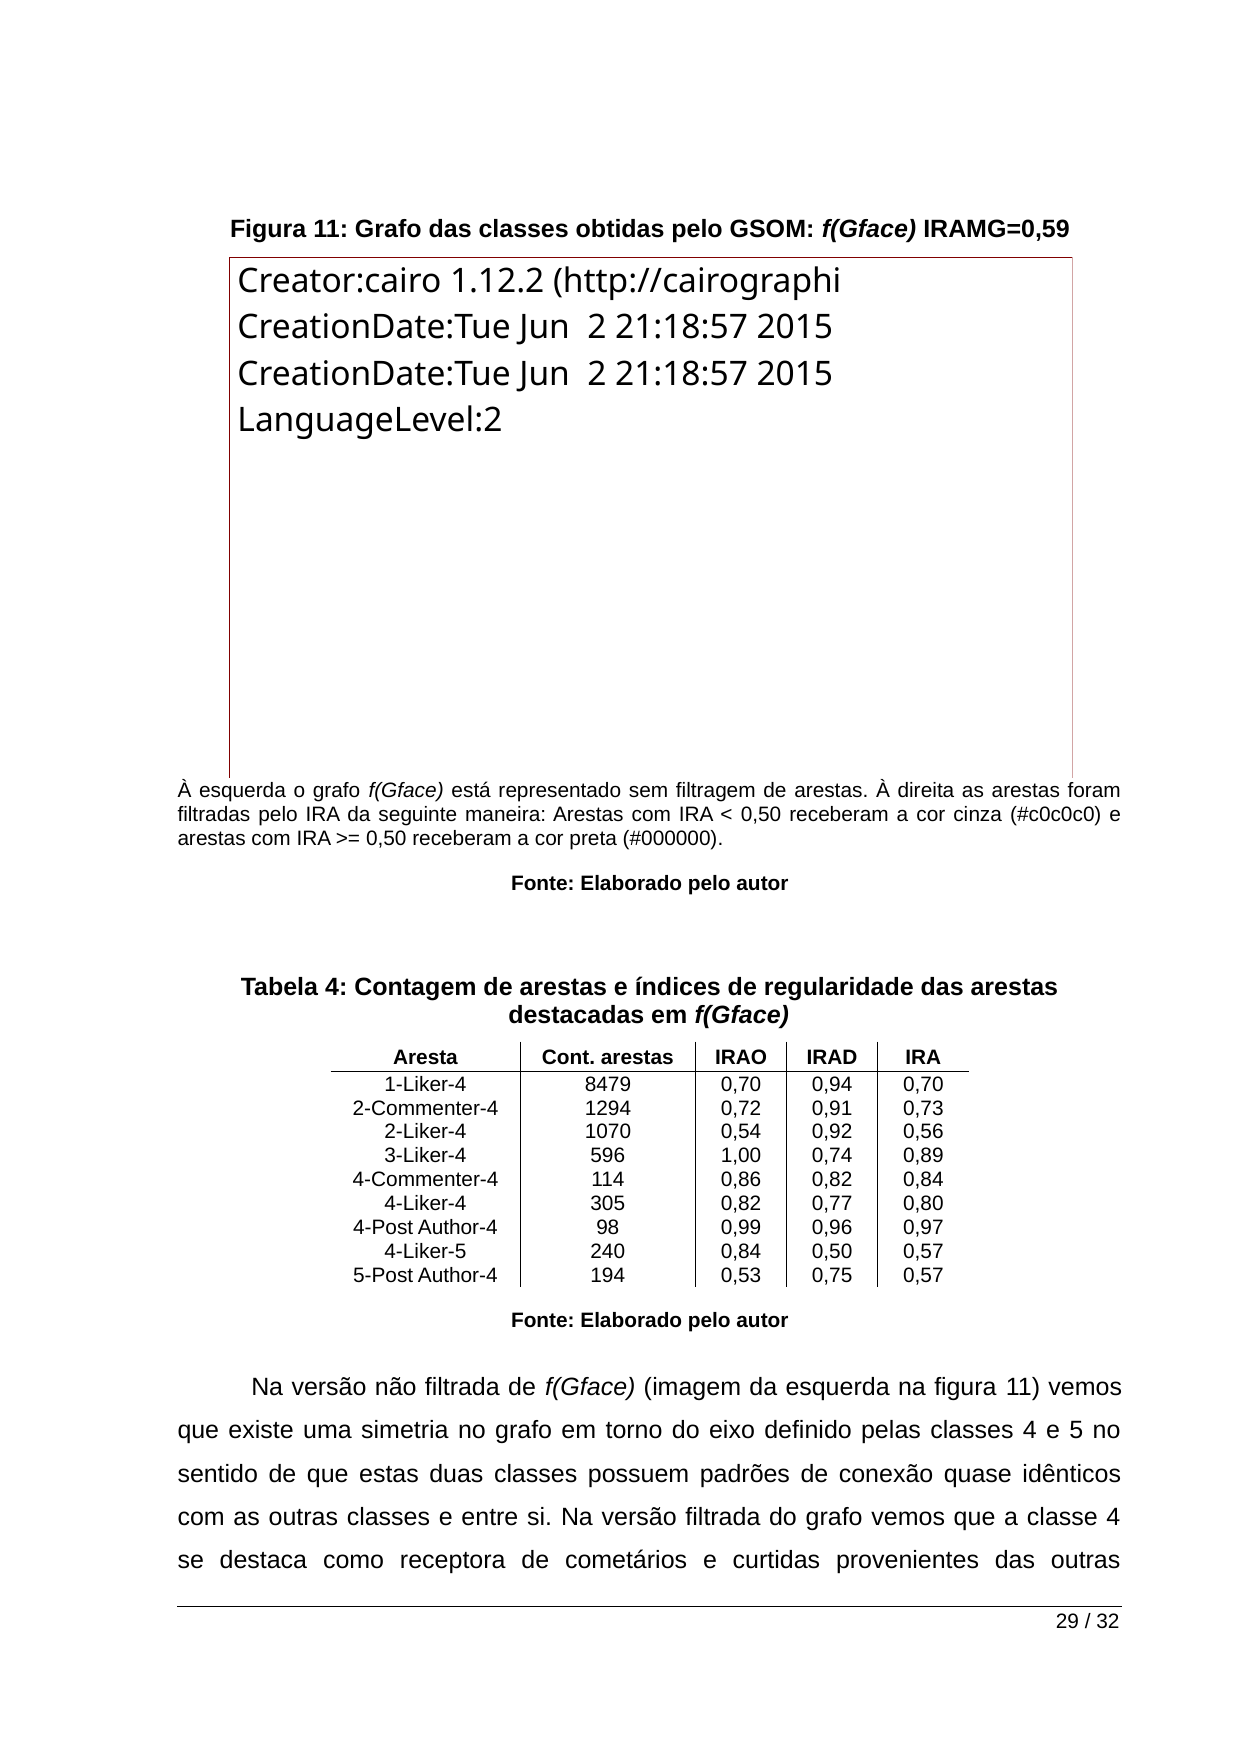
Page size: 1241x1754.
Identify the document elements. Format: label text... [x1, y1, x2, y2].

table_cell 1294 [521, 1095, 695, 1119]
table_cell 240 [521, 1239, 695, 1263]
table_cell 0,97 [878, 1215, 969, 1239]
table_cell 2-Commenter-4 [331, 1095, 520, 1119]
table_cell 0,57 [878, 1263, 969, 1287]
table_cell 0,73 [878, 1095, 969, 1119]
table_cell 114 [521, 1167, 695, 1191]
table_cell 194 [521, 1263, 695, 1287]
table_cell 0,70 [696, 1072, 786, 1095]
table_cell 4-Commenter-4 [331, 1167, 520, 1191]
table_cell 0,72 [696, 1095, 786, 1119]
table_cell 0,57 [878, 1239, 969, 1263]
table_header Aresta [331, 1042, 520, 1071]
text Fonte: Elaborado pelo autor [177, 870, 1122, 894]
table_header IRAD [787, 1042, 877, 1071]
table_cell 0,84 [878, 1167, 969, 1191]
table_cell 0,50 [787, 1239, 877, 1263]
text Figura 11: Grafo das classes obtidas pelo GSOM: f(Gface) IRAMG=0,59 [177, 214, 1122, 243]
text À esquerda o grafo f(Gface) está representado sem filtragem de arestas. À direita as arestas foram filtradas pelo IRA da seguinte maneira: Arestas com IRA < 0,50 receberam a cor cinza (#c0c0c0) e arestas com IRA >= 0,50 receberam a cor preta (#000000). [177, 266, 1122, 850]
table_cell 0,74 [787, 1143, 877, 1167]
text Na versão não filtrada de f(Gface) (imagem da esquerda na figura 11) vemos que existe uma simetria no grafo em torno do eixo definido pelas classes 4 e 5 no sentido de que estas duas classes possuem padrões de conexão quase idênticos com as outras classes e entre si. Na versão filtrada do grafo vemos que a classe 4 se destaca como receptora de cometários e curtidas provenientes das outras [177, 1372, 1122, 1573]
table_cell 596 [521, 1143, 695, 1167]
table_cell 2-Liker-4 [331, 1119, 520, 1143]
table_cell 3-Liker-4 [331, 1143, 520, 1167]
text Tabela 4: Contagem de arestas e índices de regularidade das arestas destacadas em f(Gface) [241, 972, 1059, 1029]
table_cell 0,82 [787, 1167, 877, 1191]
table_cell 4-Liker-4 [331, 1191, 520, 1215]
table_cell 8479 [521, 1072, 695, 1095]
table_cell 0,84 [696, 1239, 786, 1263]
table_cell 0,54 [696, 1119, 786, 1143]
table_header IRA [878, 1042, 969, 1071]
table_cell 0,91 [787, 1095, 877, 1119]
table_cell 0,92 [787, 1119, 877, 1143]
table_cell 0,80 [878, 1191, 969, 1215]
table_header Cont. arestas [521, 1042, 695, 1071]
table_cell 0,70 [878, 1072, 969, 1095]
table_cell 5-Post Author-4 [331, 1263, 520, 1287]
table_cell 1070 [521, 1119, 695, 1143]
table_cell 0,96 [787, 1215, 877, 1239]
table_cell 4-Liker-5 [331, 1239, 520, 1263]
table_cell 0,56 [878, 1119, 969, 1143]
table_cell 0,99 [696, 1215, 786, 1239]
table_cell 4-Post Author-4 [331, 1215, 520, 1239]
table_cell 0,77 [787, 1191, 877, 1215]
table_cell 1,00 [696, 1143, 786, 1167]
table_cell 305 [521, 1191, 695, 1215]
table_cell 0,89 [878, 1143, 969, 1167]
table_cell 0,94 [787, 1072, 877, 1095]
table_cell 0,75 [787, 1263, 877, 1287]
table_cell 1-Liker-4 [331, 1072, 520, 1095]
table_header IRAO [696, 1042, 786, 1071]
table_cell 0,53 [696, 1263, 786, 1287]
text Fonte: Elaborado pelo autor [241, 1308, 1059, 1332]
table_cell 0,86 [696, 1167, 786, 1191]
table_cell 0,82 [696, 1191, 786, 1215]
table_cell 98 [521, 1215, 695, 1239]
